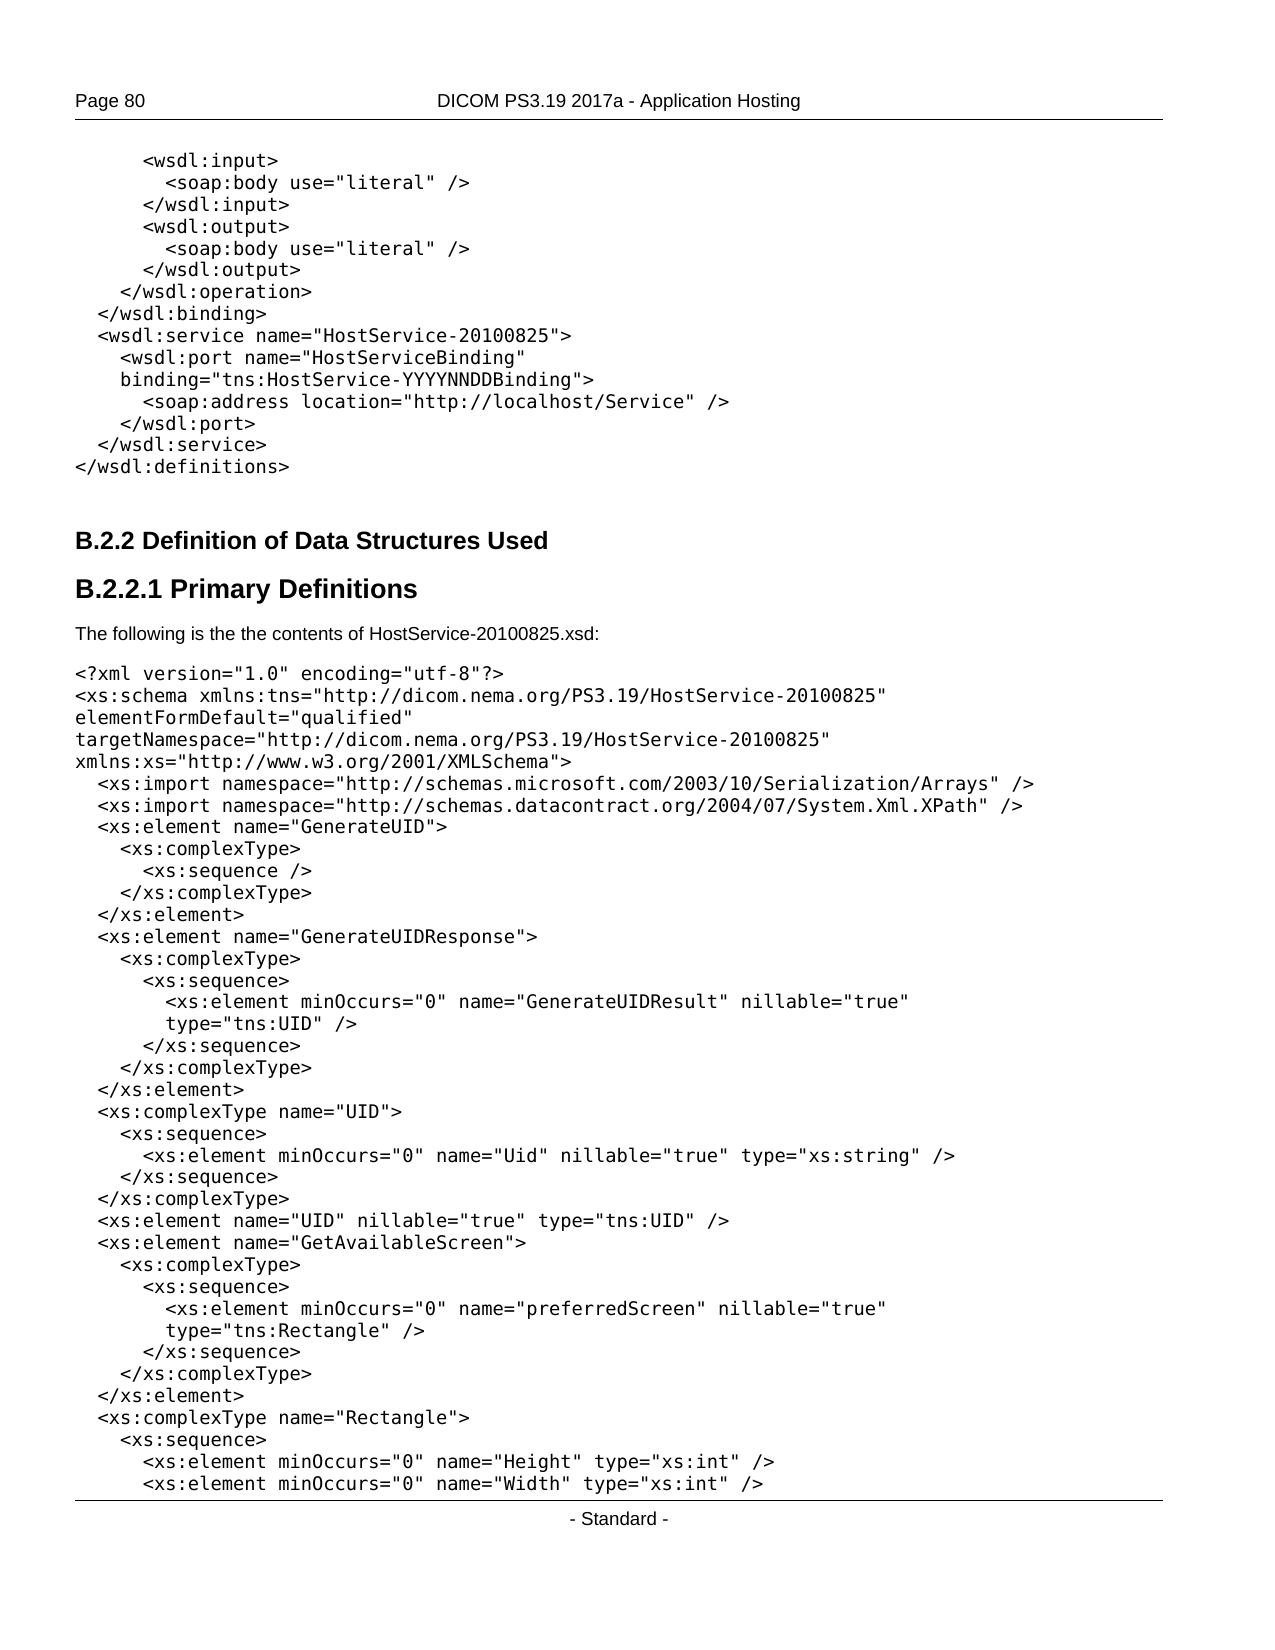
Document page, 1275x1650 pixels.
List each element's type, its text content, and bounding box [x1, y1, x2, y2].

text The following is the the contents of HostService-20100825.xsd: [75, 623, 1162, 645]
text B.2.2.1 Primary Definitions [75, 573, 1162, 604]
text <wsdl:input> <soap:body use="literal" /> </wsdl:input> <wsdl:output> <soap:body use="literal" /> </wsdl:output> </wsdl:operation> </wsdl:binding> <wsdl:service name="HostService-20100825"> <wsdl:port name="HostServiceBinding" binding="tns:HostService-YYYYNNDDBinding"> <soap:address location="http://localhost/Service" /> </wsdl:port> </wsdl:service> </wsdl:definitions> [75, 150, 1162, 507]
text <?xml version="1.0" encoding="utf-8"?> <xs:schema xmlns:tns="http://dicom.nema.org/PS3.19/HostService-20100825" elementFormDefault="qualified" targetNamespace="http://dicom.nema.org/PS3.19/HostService-20100825" xmlns:xs="http://www.w3.org/2001/XMLSchema"> <xs:import namespace="http://schemas.microsoft.com/2003/10/Serialization/Arrays" /> <xs:import namespace="http://schemas.datacontract.org/2004/07/System.Xml.XPath" /> <xs:element name="GenerateUID"> <xs:complexType> <xs:sequence /> </xs:complexType> </xs:element> <xs:element name="GenerateUIDResponse"> <xs:complexType> <xs:sequence> <xs:element minOccurs="0" name="GenerateUIDResult" nillable="true" type="tns:UID" /> </xs:sequence> </xs:complexType> </xs:element> <xs:complexType name="UID"> <xs:sequence> <xs:element minOccurs="0" name="Uid" nillable="true" type="xs:string" /> </xs:sequence> </xs:complexType> <xs:element name="UID" nillable="true" type="tns:UID" /> <xs:element name="GetAvailableScreen"> <xs:complexType> <xs:sequence> <xs:element minOccurs="0" name="preferredScreen" nillable="true" type="tns:Rectangle" /> </xs:sequence> </xs:complexType> </xs:element> <xs:complexType name="Rectangle"> <xs:sequence> <xs:element minOccurs="0" name="Height" type="xs:int" /> <xs:element minOccurs="0" name="Width" type="xs:int" /> [75, 663, 1162, 1495]
text B.2.2 Definition of Data Structures Used [75, 526, 1162, 554]
